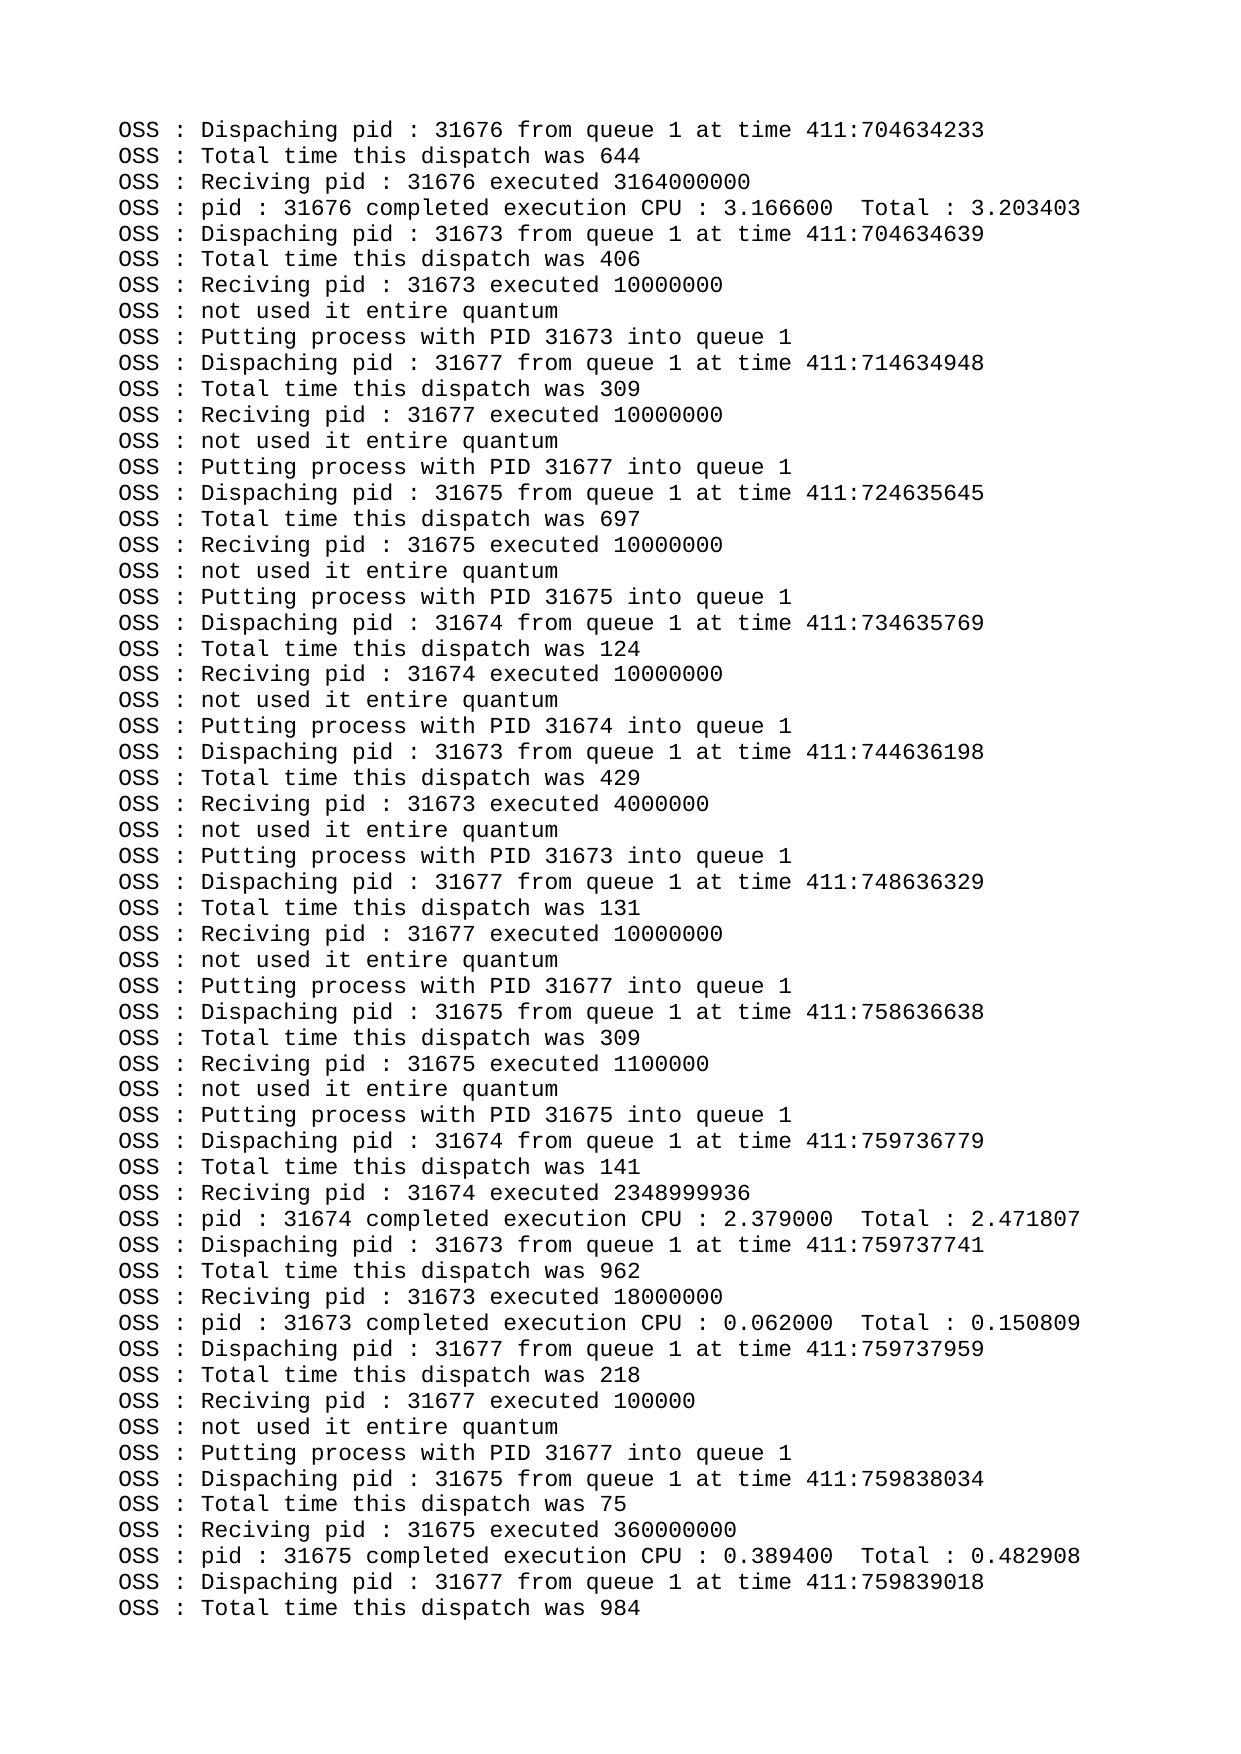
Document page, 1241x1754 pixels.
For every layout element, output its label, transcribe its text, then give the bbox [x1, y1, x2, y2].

text OSS : pid : 31673 completed execution CPU : 0.062000 Total : 0.150809 [118, 1311, 1122, 1337]
text OSS : Putting process with PID 31674 into queue 1 [118, 715, 1122, 741]
text OSS : Putting process with PID 31677 into queue 1 [118, 974, 1122, 1000]
text OSS : not used it entire quantum [118, 818, 1122, 844]
text OSS : Reciving pid : 31675 executed 1100000 [118, 1052, 1122, 1078]
text OSS : Total time this dispatch was 124 [118, 637, 1122, 663]
text OSS : Dispaching pid : 31676 from queue 1 at time 411:704634233 [118, 118, 1122, 144]
text OSS : Total time this dispatch was 309 [118, 1026, 1122, 1052]
text OSS : Dispaching pid : 31673 from queue 1 at time 411:759737741 [118, 1233, 1122, 1259]
text OSS : Reciving pid : 31675 executed 10000000 [118, 533, 1122, 559]
text OSS : Dispaching pid : 31675 from queue 1 at time 411:724635645 [118, 481, 1122, 507]
text OSS : not used it entire quantum [118, 1078, 1122, 1104]
text OSS : Reciving pid : 31676 executed 3164000000 [118, 170, 1122, 196]
text OSS : not used it entire quantum [118, 689, 1122, 715]
text OSS : Dispaching pid : 31677 from queue 1 at time 411:759839018 [118, 1571, 1122, 1597]
text OSS : Reciving pid : 31677 executed 10000000 [118, 403, 1122, 429]
text OSS : Putting process with PID 31673 into queue 1 [118, 844, 1122, 870]
text OSS : Dispaching pid : 31675 from queue 1 at time 411:759838034 [118, 1467, 1122, 1493]
text OSS : Total time this dispatch was 218 [118, 1363, 1122, 1389]
text OSS : Putting process with PID 31677 into queue 1 [118, 455, 1122, 481]
text OSS : Putting process with PID 31677 into queue 1 [118, 1441, 1122, 1467]
text OSS : Total time this dispatch was 697 [118, 507, 1122, 533]
text OSS : pid : 31674 completed execution CPU : 2.379000 Total : 2.471807 [118, 1207, 1122, 1233]
text OSS : Total time this dispatch was 141 [118, 1156, 1122, 1182]
text OSS : pid : 31676 completed execution CPU : 3.166600 Total : 3.203403 [118, 196, 1122, 222]
text OSS : Dispaching pid : 31674 from queue 1 at time 411:759736779 [118, 1130, 1122, 1156]
text OSS : pid : 31675 completed execution CPU : 0.389400 Total : 0.482908 [118, 1545, 1122, 1571]
text OSS : Total time this dispatch was 962 [118, 1259, 1122, 1285]
text OSS : not used it entire quantum [118, 559, 1122, 585]
text OSS : Putting process with PID 31675 into queue 1 [118, 585, 1122, 611]
text OSS : Putting process with PID 31675 into queue 1 [118, 1104, 1122, 1130]
text OSS : Reciving pid : 31677 executed 100000 [118, 1389, 1122, 1415]
text OSS : Reciving pid : 31673 executed 4000000 [118, 792, 1122, 818]
text OSS : Total time this dispatch was 429 [118, 767, 1122, 792]
text OSS : Dispaching pid : 31677 from queue 1 at time 411:714634948 [118, 352, 1122, 377]
text OSS : Reciving pid : 31677 executed 10000000 [118, 922, 1122, 948]
text OSS : Total time this dispatch was 309 [118, 377, 1122, 403]
text OSS : Dispaching pid : 31674 from queue 1 at time 411:734635769 [118, 611, 1122, 637]
text OSS : not used it entire quantum [118, 948, 1122, 974]
text OSS : Dispaching pid : 31673 from queue 1 at time 411:704634639 [118, 222, 1122, 248]
text OSS : Reciving pid : 31673 executed 18000000 [118, 1285, 1122, 1311]
text OSS : Dispaching pid : 31677 from queue 1 at time 411:759737959 [118, 1337, 1122, 1363]
text OSS : not used it entire quantum [118, 300, 1122, 326]
text OSS : Total time this dispatch was 406 [118, 248, 1122, 274]
text OSS : Reciving pid : 31674 executed 2348999936 [118, 1182, 1122, 1207]
text OSS : Reciving pid : 31673 executed 10000000 [118, 274, 1122, 300]
text OSS : not used it entire quantum [118, 1415, 1122, 1441]
text OSS : not used it entire quantum [118, 429, 1122, 455]
text OSS : Total time this dispatch was 984 [118, 1597, 1122, 1622]
text OSS : Total time this dispatch was 644 [118, 144, 1122, 170]
text OSS : Total time this dispatch was 131 [118, 896, 1122, 922]
text OSS : Reciving pid : 31674 executed 10000000 [118, 663, 1122, 689]
text OSS : Dispaching pid : 31675 from queue 1 at time 411:758636638 [118, 1000, 1122, 1026]
text OSS : Reciving pid : 31675 executed 360000000 [118, 1519, 1122, 1545]
text OSS : Putting process with PID 31673 into queue 1 [118, 326, 1122, 352]
text OSS : Dispaching pid : 31677 from queue 1 at time 411:748636329 [118, 870, 1122, 896]
text OSS : Dispaching pid : 31673 from queue 1 at time 411:744636198 [118, 741, 1122, 767]
text OSS : Total time this dispatch was 75 [118, 1493, 1122, 1519]
